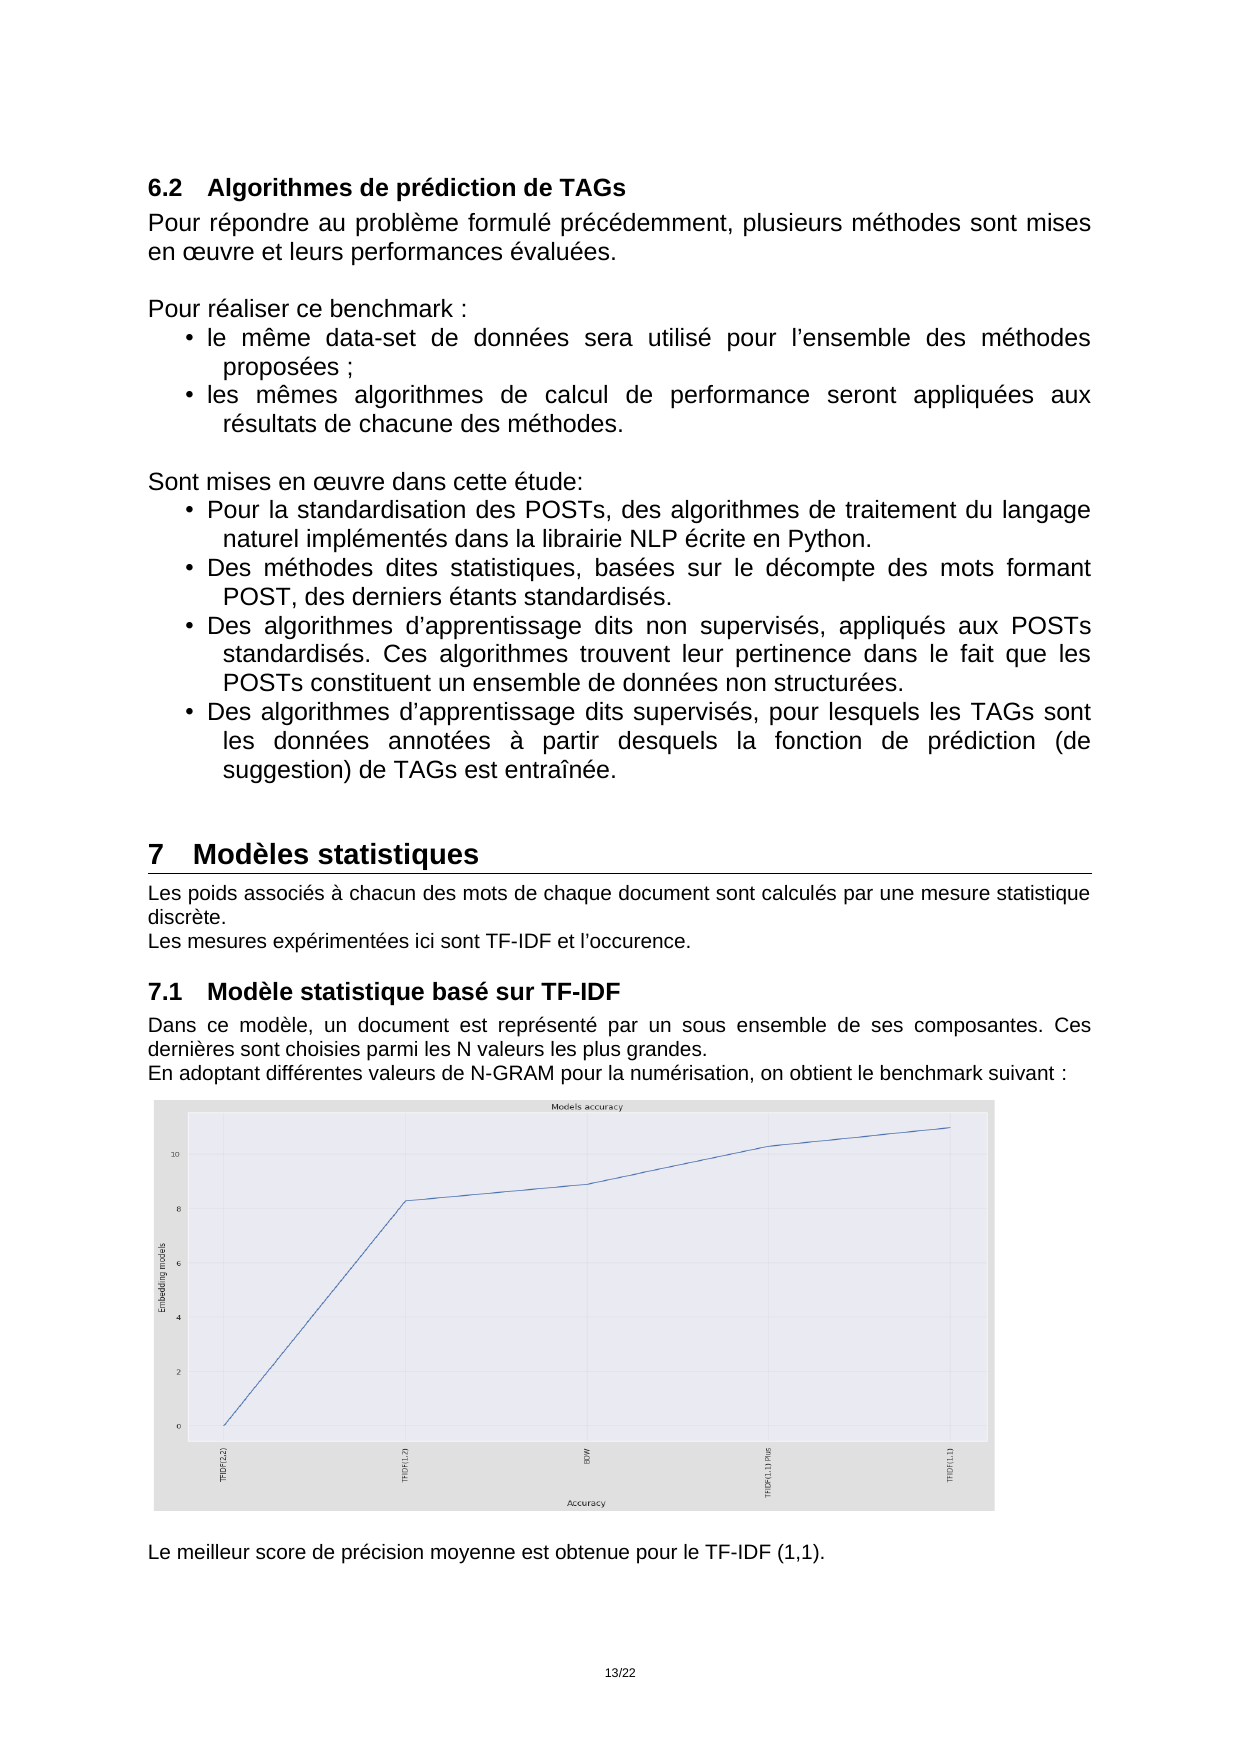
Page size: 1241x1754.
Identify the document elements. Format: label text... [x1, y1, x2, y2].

text Dans ce modèle, un document est représenté par un sous ensemble de ses composantes. Ces dernières sont choisies parmi les N valeurs les plus grandes. [148, 1012, 1092, 1060]
text En adoptant différentes valeurs de N-GRAM pour la numérisation, on obtient le benchmark suivant : [148, 1060, 1092, 1084]
text Le meilleur score de précision moyenne est obtenue pour le TF-IDF (1,1). [148, 1539, 1092, 1563]
text Sont mises en œuvre dans cette étude: [148, 467, 1092, 495]
text Pour répondre au problème formulé précédemment, plusieurs méthodes sont mises en œuvre et leurs performances évaluées. [148, 208, 1092, 265]
list Des algorithmes d’apprentissage dits supervisés, pour lesquels les TAGs sont les données annotées à partir desquels la fonction de prédiction (de suggestion) de TAGs est entraînée. [185, 697, 1092, 783]
subtitle Algorithmes de prédiction de TAGs [148, 173, 1092, 201]
subtitle Modèle statistique basé sur TF-IDF [148, 977, 1092, 1006]
list Des algorithmes d’apprentissage dits non supervisés, appliqués aux POSTs standardisés. Ces algorithmes trouvent leur pertinence dans le fait que les POSTs constituent un ensemble de données non structurées. [185, 611, 1092, 697]
list Des méthodes dites statistiques, basées sur le décompte des mots formant POST, des derniers étants standardisés. [185, 553, 1092, 611]
list le même data-set de données sera utilisé pour l’ensemble des méthodes proposées ; [185, 323, 1092, 380]
text Les mesures expérimentées ici sont TF-IDF et l’occurence. [148, 928, 1092, 952]
text Pour réaliser ce benchmark : [148, 294, 1092, 323]
text Les poids associés à chacun des mots de chaque document sont calculés par une mesure statistique discrète. [148, 881, 1092, 928]
picture [153, 1100, 995, 1511]
list Pour la standardisation des POSTs, des algorithmes de traitement du langage naturel implémentés dans la librairie NLP écrite en Python. [185, 495, 1092, 553]
subtitle Modèles statistiques [148, 837, 1092, 873]
list les mêmes algorithmes de calcul de performance seront appliquées aux résultats de chacune des méthodes. [185, 380, 1092, 438]
